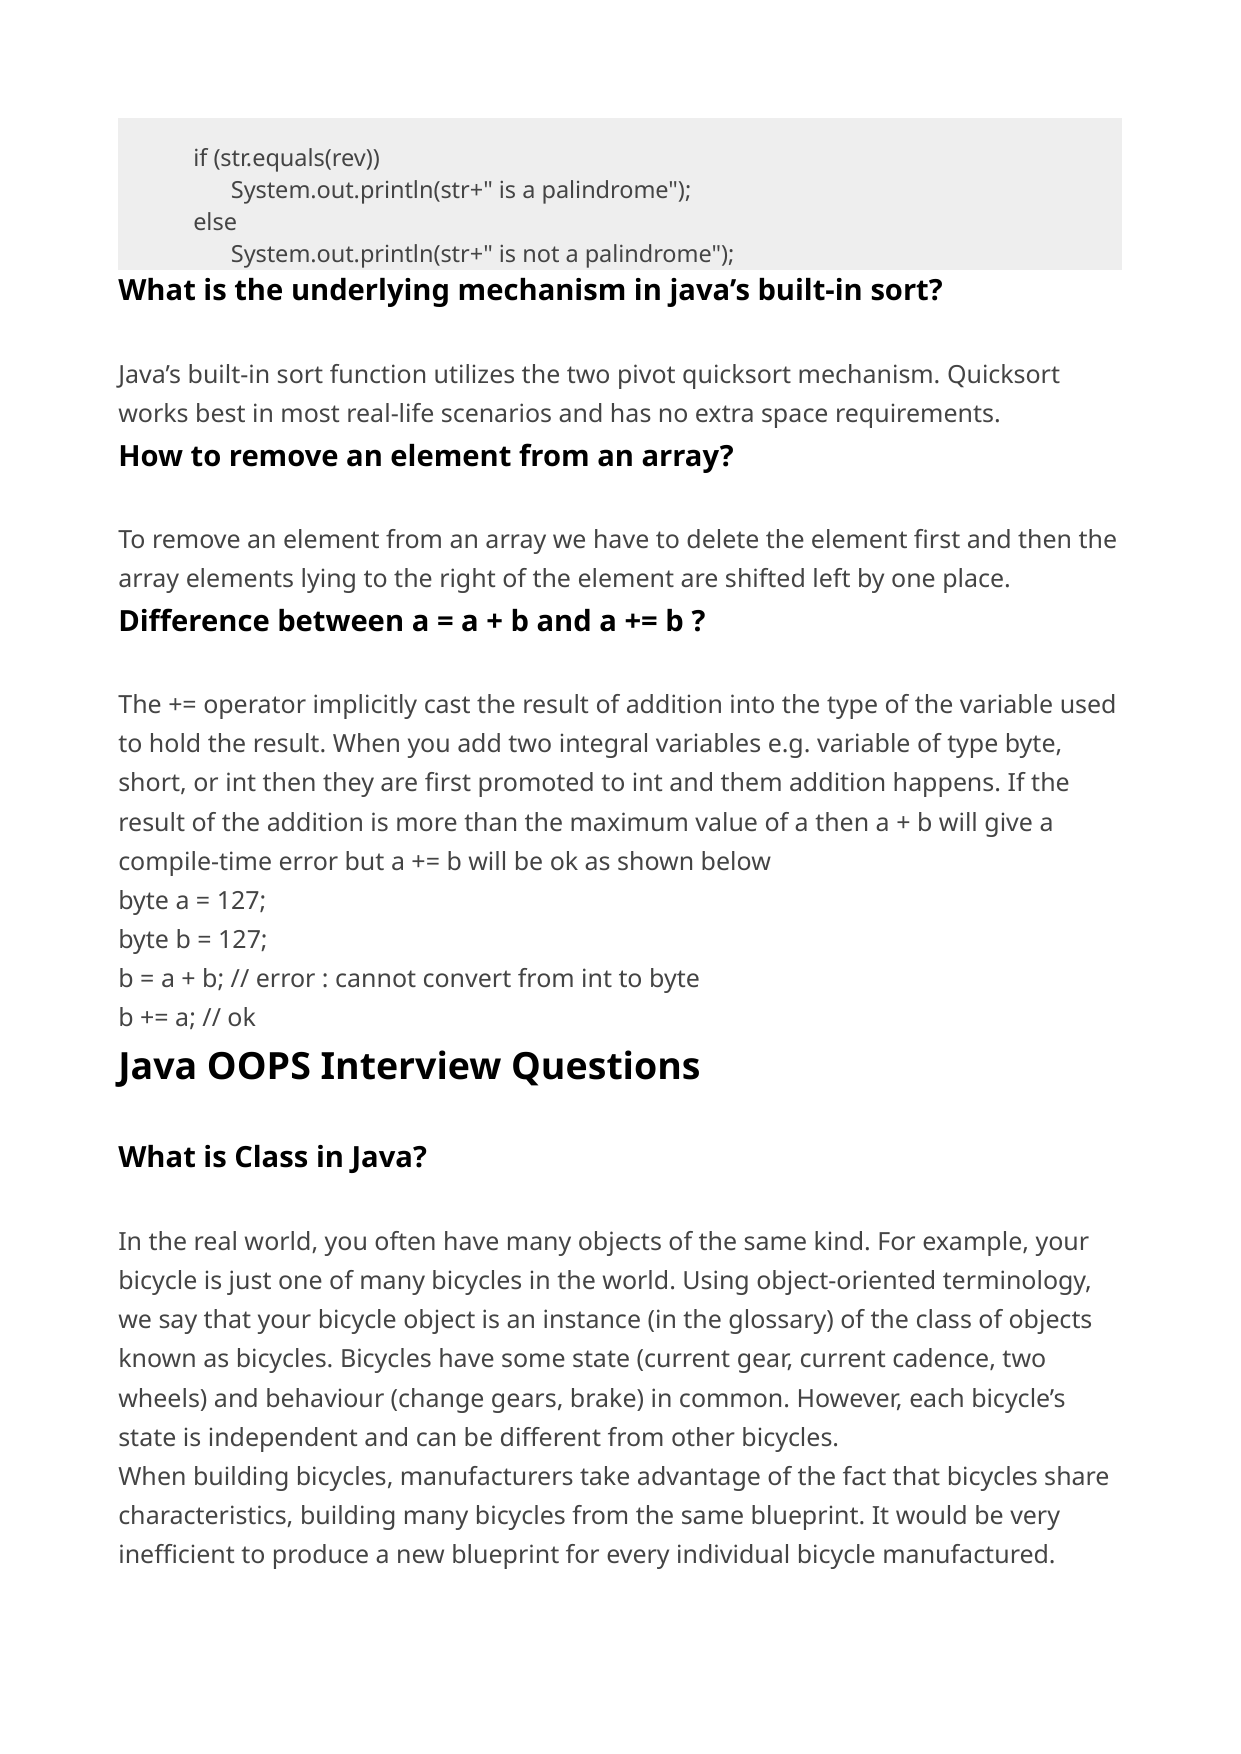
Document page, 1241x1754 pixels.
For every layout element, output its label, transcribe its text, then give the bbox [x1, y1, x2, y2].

subtitle What is Class in Java? [118, 1137, 1122, 1176]
text Java’s built-in sort function utilizes the two pivot quicksort mechanism. Quicksort works best in most real-life scenarios and has no extra space requirements. [118, 356, 1122, 430]
subtitle Difference between a = a + b and a += b ? [118, 600, 1122, 639]
text In the real world, you often have many objects of the same kind. For example, your bicycle is just one of many bicycles in the world. Using object-oriented terminology, we say that your bicycle object is an instance (in the glossary) of the class of objects known as bicycles. Bicycles have some state (current gear, current cadence, two wheels) and behaviour (change gears, brake) in common. However, each bicycle’s state is independent and can be different from other bicycles. When building bicycles, manufacturers take advantage of the fact that bicycles share characteristics, building many bicycles from the same blueprint. It would be very inefficient to produce a new blueprint for every individual bicycle manufactured. [118, 1223, 1122, 1610]
subtitle How to remove an element from an array? [118, 435, 1122, 474]
text To remove an element from an array we have to delete the element first and then the array elements lying to the right of the element are shifted left by one place. [118, 522, 1122, 595]
subtitle Java OOPS Interview Questions [118, 1039, 1122, 1090]
text The += operator implicitly cast the result of addition into the type of the variable used to hold the result. When you add two integral variables e.g. variable of type byte, short, or int then they are first promoted to int and them addition happens. If the result of the addition is more than the maximum value of a then a + b will give a compile-time error but a += b will be ok as shown below byte a = 127; byte b = 127; b = a + b; // error : cannot convert from int to byte b += a; // ok [118, 687, 1122, 1034]
text System.out.println(str+" is not a palindrome"); [118, 238, 1122, 270]
text else [118, 206, 1122, 238]
text System.out.println(str+" is a palindrome"); [118, 174, 1122, 206]
subtitle What is the underlying mechanism in java’s built-in sort? [118, 270, 1122, 309]
text if (str.equals(rev)) [118, 142, 1122, 174]
